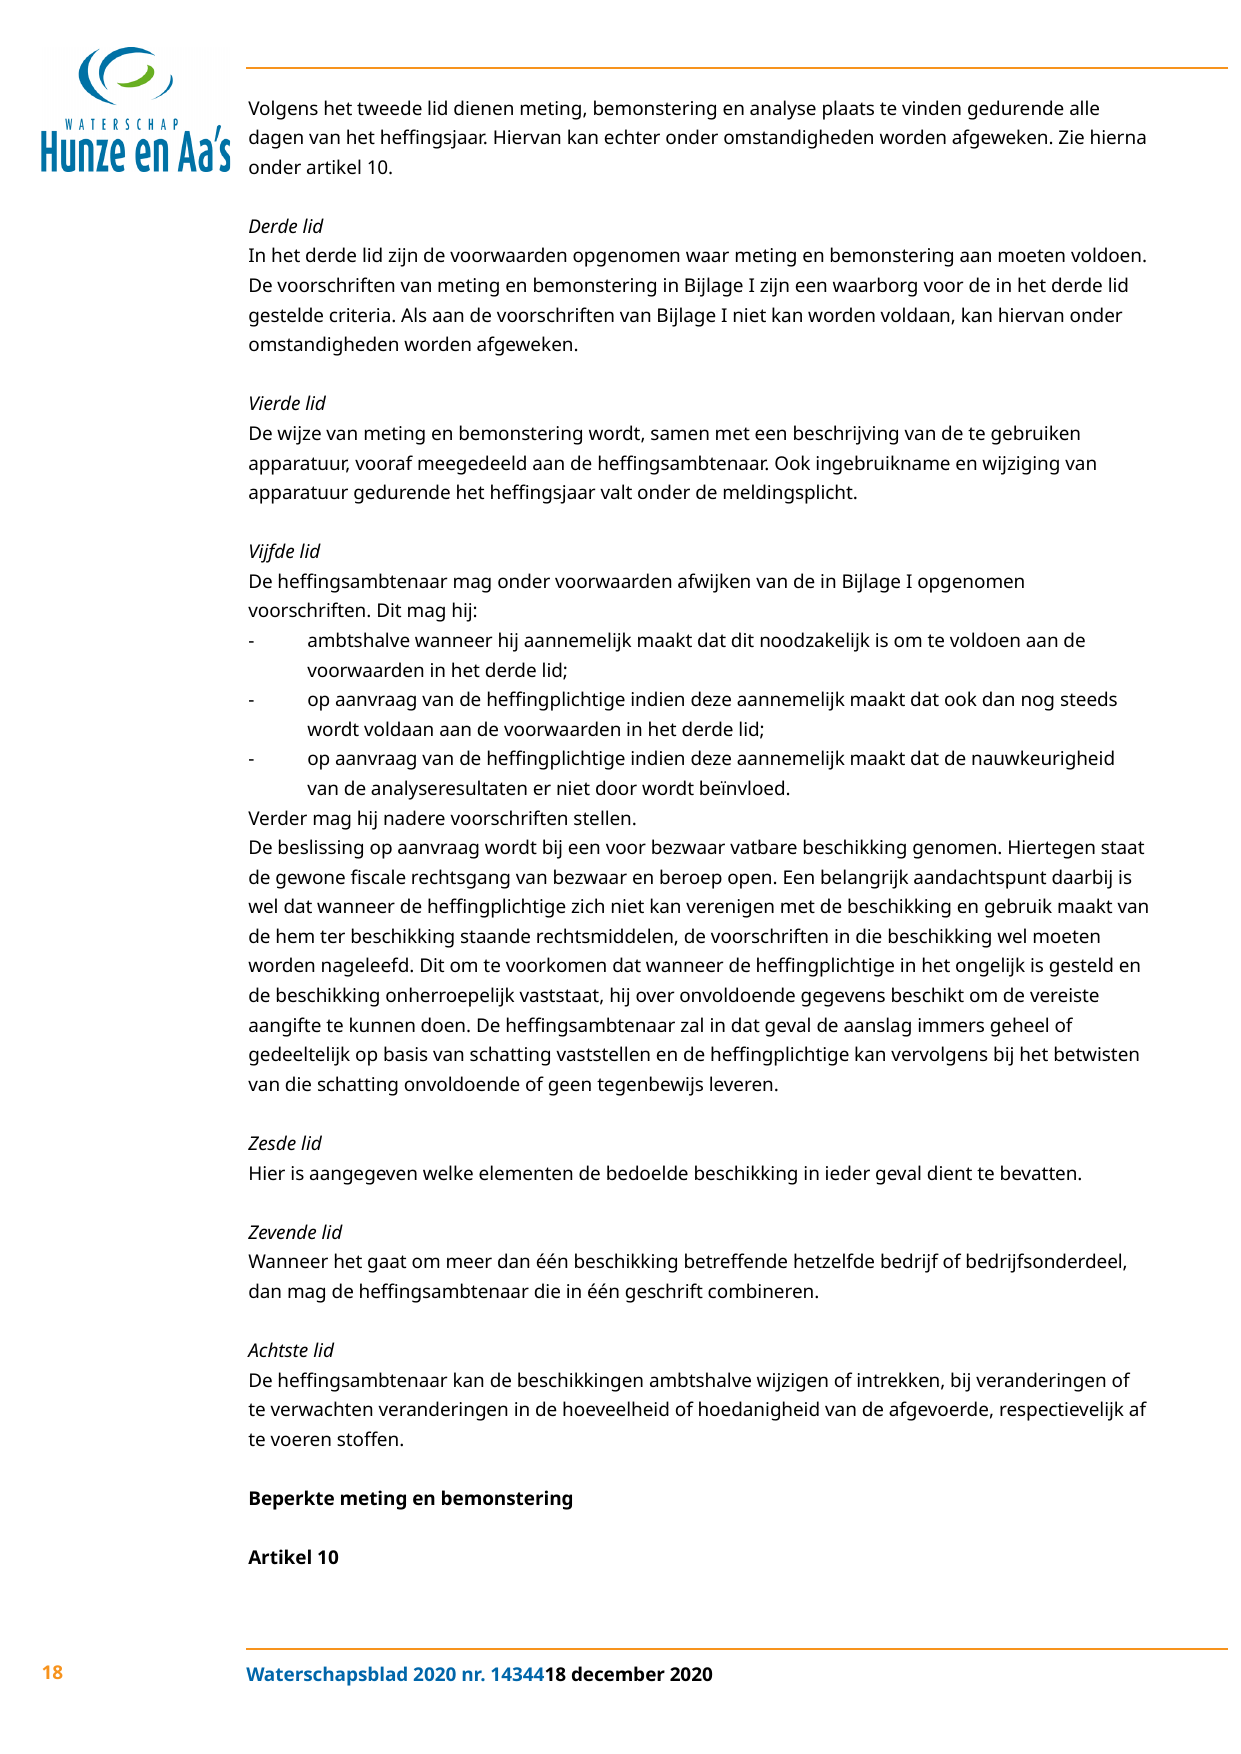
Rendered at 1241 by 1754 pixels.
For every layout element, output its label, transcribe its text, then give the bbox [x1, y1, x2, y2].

text In het derde lid zijn de voorwaarden opgenomen waar meting en bemonstering aan moeten voldoen. De voorschriften van meting en bemonstering in Bijlage I zijn een waarborg voor de in het derde lid gestelde criteria. Als aan de voorschriften van Bijlage I niet kan worden voldaan, kan hiervan onder omstandigheden worden afgeweken. [248, 243, 1152, 357]
text De wijze van meting en bemonstering wordt, samen met een beschrijving van de te gebruiken apparatuur, vooraf meegedeeld aan de heffingsambtenaar. Ook ingebruikname en wijziging van [248, 420, 1152, 476]
text Volgens het tweede lid dienen meting, bemonstering en analyse plaats te vinden gedurende alle dagen van het heffingsjaar. Hiervan kan echter onder omstandigheden worden afgeweken. Zie hierna onder artikel 10. [248, 95, 1152, 180]
text Achtste lid [248, 1337, 1152, 1363]
text De heffingsambtenaar mag onder voorwaarden afwijken van de in Bijlage I opgenomen voorschriften. Dit mag hij: [248, 568, 1152, 623]
list op aanvraag van de heffingplichtige indien deze aannemelijk maakt dat ook dan nog steeds wordt voldaan aan de voorwaarden in het derde lid; [248, 686, 1152, 742]
picture [41, 47, 231, 172]
text Artikel 10 [248, 1544, 1152, 1570]
text Verder mag hij nadere voorschriften stellen. [248, 805, 1152, 831]
list op aanvraag van de heffingplichtige indien deze aannemelijk maakt dat de nauwkeurigheid van de analyseresultaten er niet door wordt beïnvloed. [248, 746, 1152, 801]
text Zevende lid [248, 1219, 1152, 1245]
picture [47, 154, 51, 172]
list ambtshalve wanneer hij aannemelijk maakt dat dit noodzakelijk is om te voldoen aan de voorwaarden in het derde lid; [248, 627, 1152, 683]
text Derde lid [248, 213, 1152, 239]
text Zesde lid [248, 1130, 1152, 1156]
text apparatuur gedurende het heffingsjaar valt onder de meldingsplicht. [248, 479, 1152, 505]
text Beperkte meting en bemonstering [248, 1485, 1152, 1511]
text Hier is aangegeven welke elementen de bedoelde beschikking in ieder geval dient te bevatten. [248, 1160, 1152, 1186]
text Vierde lid [248, 391, 1152, 416]
picture [183, 163, 191, 172]
text De heffingsambtenaar kan de beschikkingen ambtshalve wijzigen of intrekken, bij veranderingen of te verwachten veranderingen in de hoeveelheid of hoedanigheid van de afgevoerde, respectievelijk af te voeren stoffen. [248, 1367, 1152, 1452]
text De beslissing op aanvraag wordt bij een voor bezwaar vatbare beschikking genomen. Hiertegen staat de gewone fiscale rechtsgang van bezwaar en beroep open. Een belangrijk aandachtspunt daarbij is wel dat wanneer de heffingplichtige zich niet kan verenigen met de beschikking en gebruik maakt van de hem ter beschikking staande rechtsmiddelen, de voorschriften in die beschikking wel moeten worden nageleefd. Dit om te voorkomen dat wanneer de heffingplichtige in het ongelijk is gesteld en de beschikking onherroepelijk vaststaat, hij over onvoldoende gegevens beschikt om de vereiste aangifte te kunnen doen. De heffingsambtenaar zal in dat geval de aanslag immers geheel of gedeeltelijk op basis van schatting vaststellen en de heffingplichtige kan vervolgens bij het betwisten van die schatting onvoldoende of geen tegenbewijs leveren. [248, 834, 1152, 1097]
text Wanneer het gaat om meer dan één beschikking betreffende hetzelfde bedrijf of bedrijfsonderdeel, dan mag de heffingsambtenaar die in één geschrift combineren. [248, 1248, 1152, 1304]
text Vijfde lid [248, 538, 1152, 564]
picture [226, 145, 231, 156]
